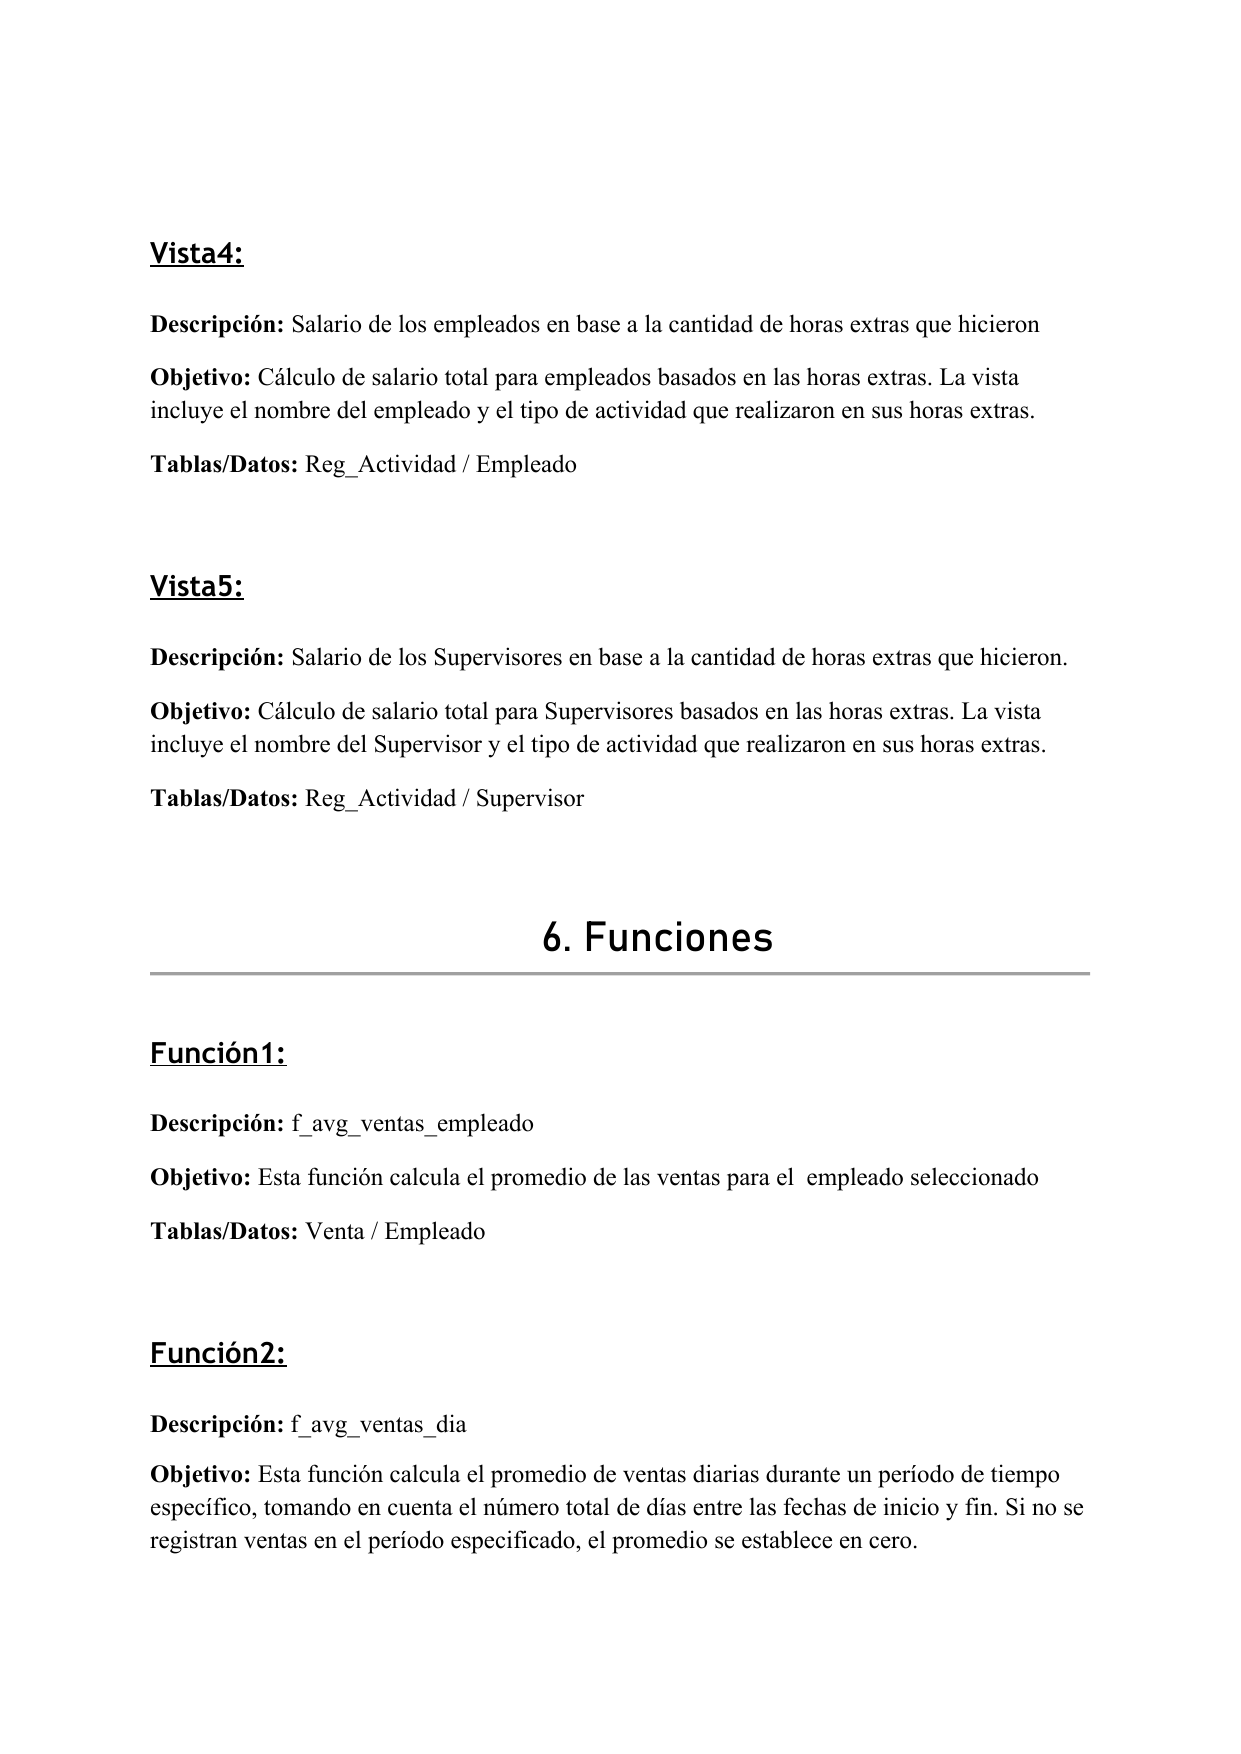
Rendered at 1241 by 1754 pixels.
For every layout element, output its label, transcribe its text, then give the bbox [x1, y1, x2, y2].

text Descripción: Salario de los Supervisores en base a la cantidad de horas extras que hicieron. [150, 642, 1090, 671]
subtitle Función1: [150, 1036, 1090, 1069]
subtitle Función2: [150, 1336, 1090, 1370]
text Descripción: f_avg_ventas_dia [150, 1409, 1090, 1438]
text Objetivo: Esta función calcula el promedio de las ventas para el empleado seleccionado [150, 1162, 1090, 1191]
text Objetivo: Cálculo de salario total para empleados basados en las horas extras. La vista incluye el nombre del empleado y el tipo de actividad que realizaron en sus horas extras. [150, 362, 1090, 424]
text Objetivo: Esta función calcula el promedio de ventas diarias durante un período de tiempo específico, tomando en cuenta el número total de días entre las fechas de inicio y fin. Si no se registran ventas en el período especificado, el promedio se establece en cero. [150, 1459, 1090, 1553]
text Descripción: Salario de los empleados en base a la cantidad de horas extras que hicieron [150, 309, 1090, 337]
subtitle Vista5: [150, 569, 1090, 603]
text Tablas/Datos: Reg_Actividad / Empleado [150, 449, 1090, 478]
subtitle Vista4: [150, 236, 1090, 270]
text Descripción: f_avg_ventas_empleado [150, 1108, 1090, 1137]
text Objetivo: Cálculo de salario total para Supervisores basados en las horas extras. La vista incluye el nombre del Supervisor y el tipo de actividad que realizaron en sus horas extras. [150, 696, 1090, 757]
subtitle 6. Funciones [187, 910, 1090, 960]
text Tablas/Datos: Reg_Actividad / Supervisor [150, 783, 1090, 811]
text Tablas/Datos: Venta / Empleado [150, 1216, 1090, 1245]
